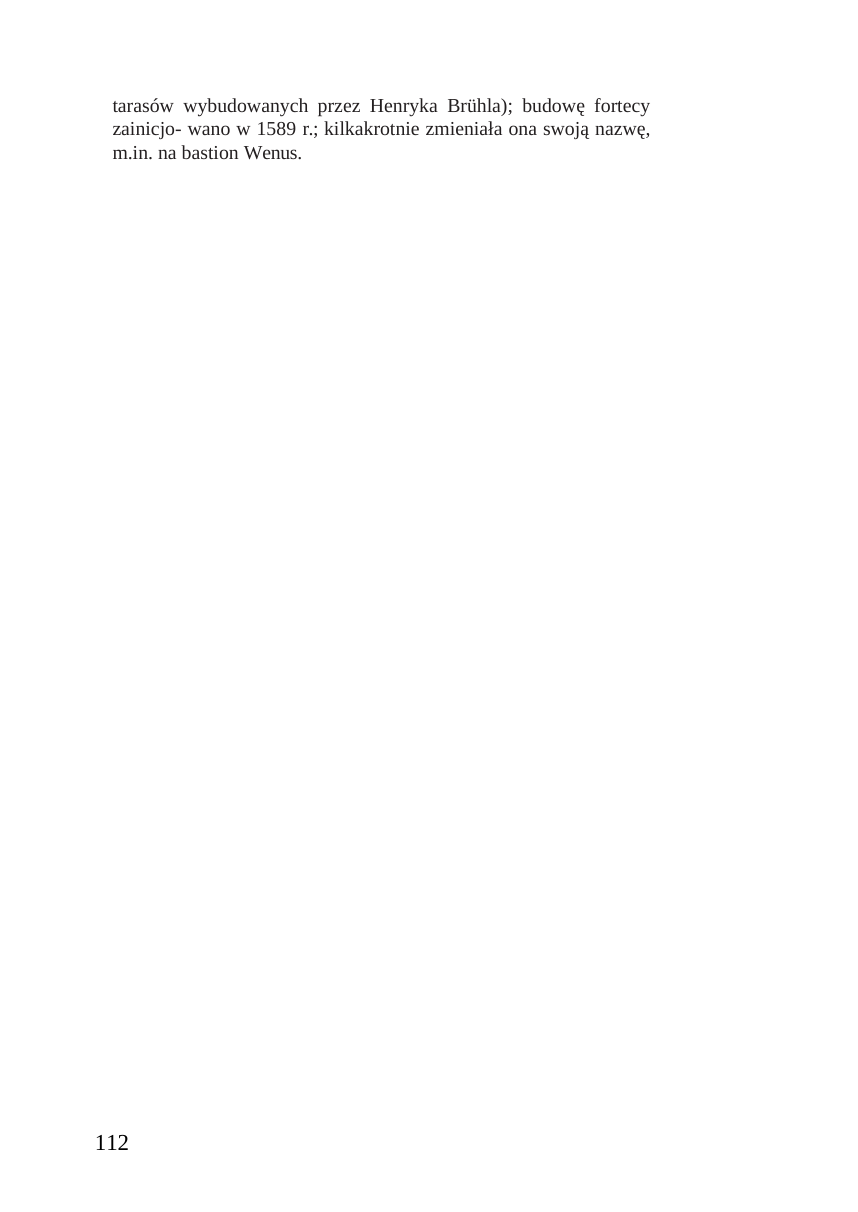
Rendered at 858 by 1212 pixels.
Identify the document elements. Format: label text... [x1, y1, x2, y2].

text tarasów wybudowanych przez Henryka Brühla); budowę fortecy zainicjo- wano w 1589 r.; kilkakrotnie zmieniała ona swoją nazwę, m.in. na bastion Wenus. [112, 94, 651, 163]
